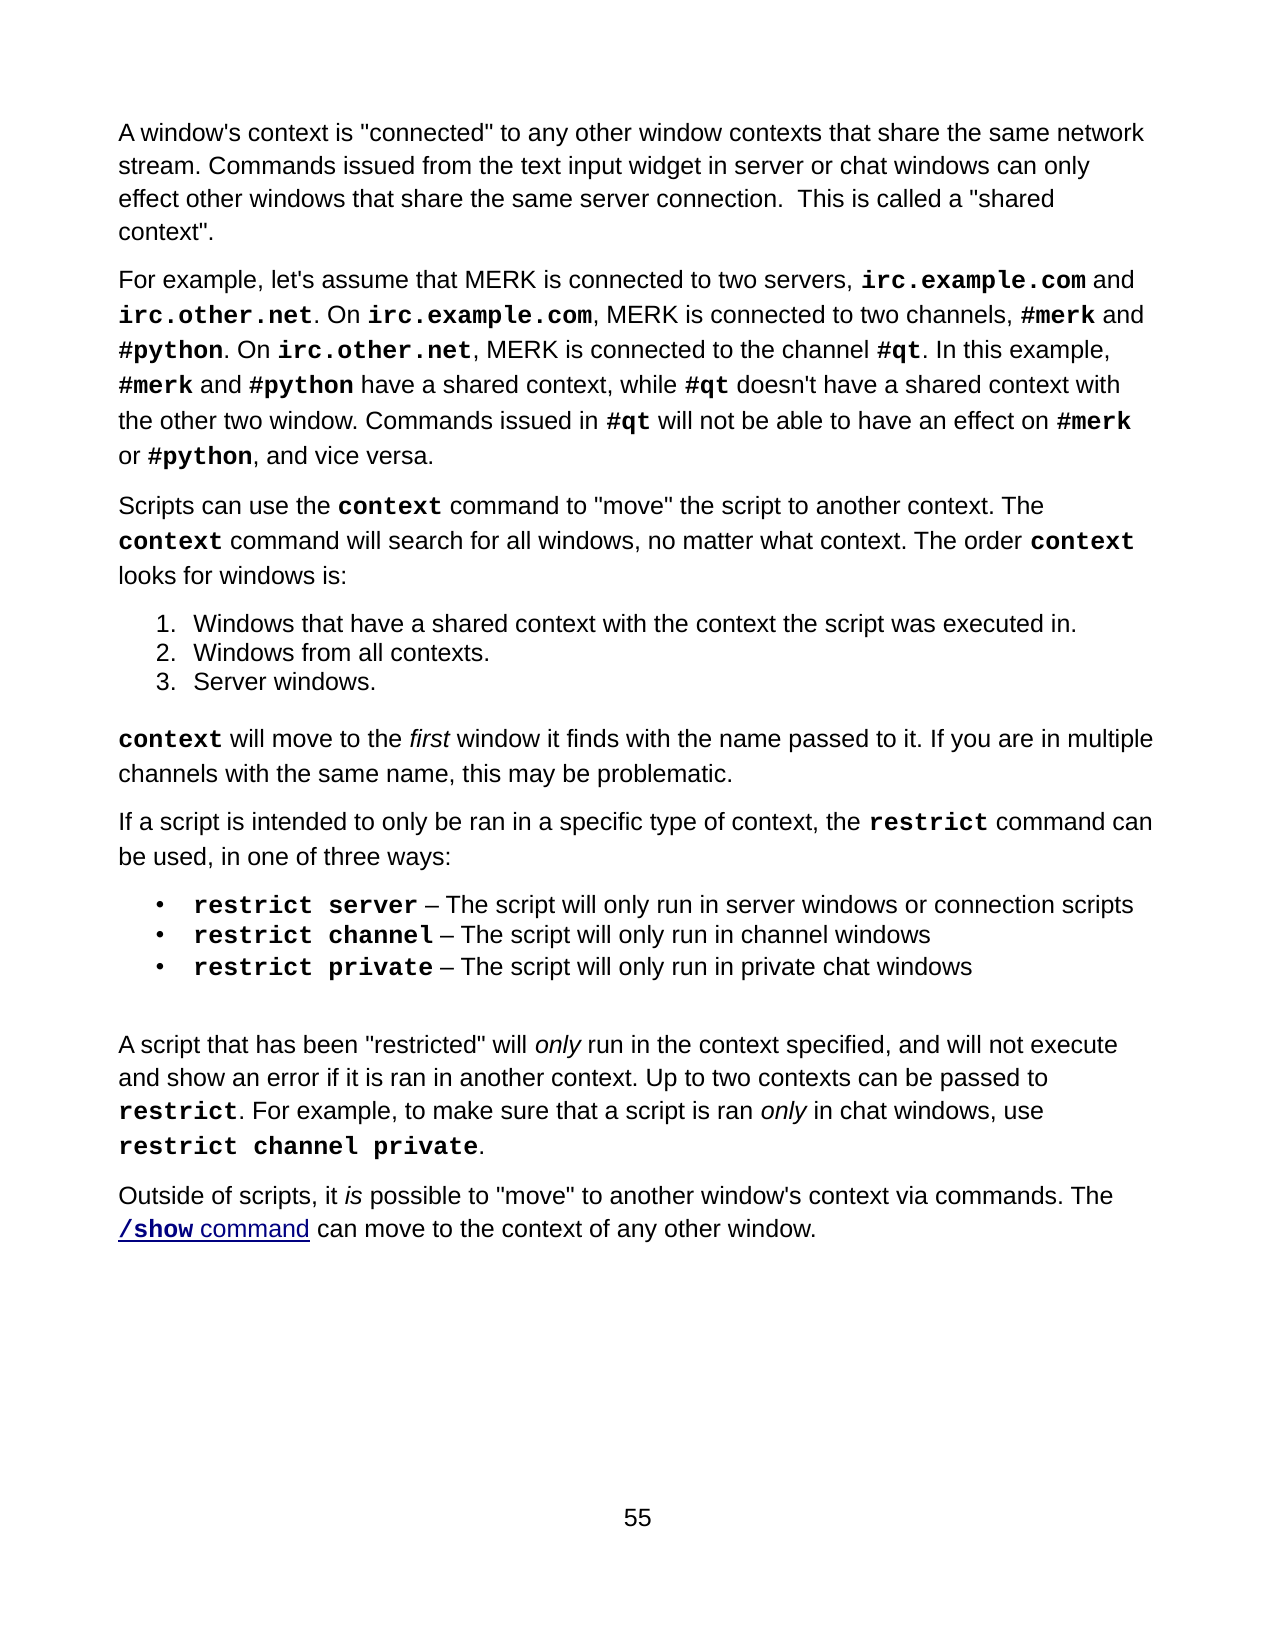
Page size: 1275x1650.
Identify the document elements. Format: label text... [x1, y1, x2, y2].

list Windows that have a shared context with the context the script was executed in. [156, 609, 1157, 638]
list restrict server – The script will only run in server windows or connection scripts [156, 889, 1157, 921]
list Windows from all contexts. [156, 638, 1157, 666]
list restrict channel – The script will only run in channel windows [156, 921, 1157, 951]
text Scripts can use the context command to "move" the script to another context. The context command will search for all windows, no matter what context. The order context looks for windows is: [118, 491, 1157, 590]
list Server windows. [156, 666, 1157, 695]
text context will move to the first window it finds with the name passed to it. If you are in multiple channels with the same name, this may be problematic. [118, 724, 1157, 788]
text For example, let's assume that MERK is connected to two servers, irc.example.com and irc.other.net. On irc.example.com, MERK is connected to two channels, #merk and #python. On irc.other.net, MERK is connected to the channel #qt. In this example, #merk and #python have a shared context, while #qt doesn't have a shared context with the other two window. Commands issued in #qt will not be able to have an effect on #merk or #python, and vice versa. [118, 265, 1157, 472]
text A script that has been "restricted" will only run in the context specified, and will not execute and show an error if it is ran in another context. Up to two contexts can be passed to restrict. For example, to make sure that a script is ran only in chat windows, use restrict channel private. [118, 1030, 1157, 1162]
text A window's context is "connected" to any other window contexts that share the same network stream. Commands issued from the text input widget in server or chat windows can only effect other windows that share the same server connection. This is called a "shared context". [118, 118, 1157, 246]
list restrict private – The script will only run in private chat windows [156, 951, 1157, 982]
text Outside of scripts, it is possible to "move" to another window's context via commands. The /show command can move to the context of any other window. [118, 1181, 1157, 1245]
text If a script is intended to only be ran in a specific type of context, the restrict command can be used, in one of three ways: [118, 807, 1157, 871]
